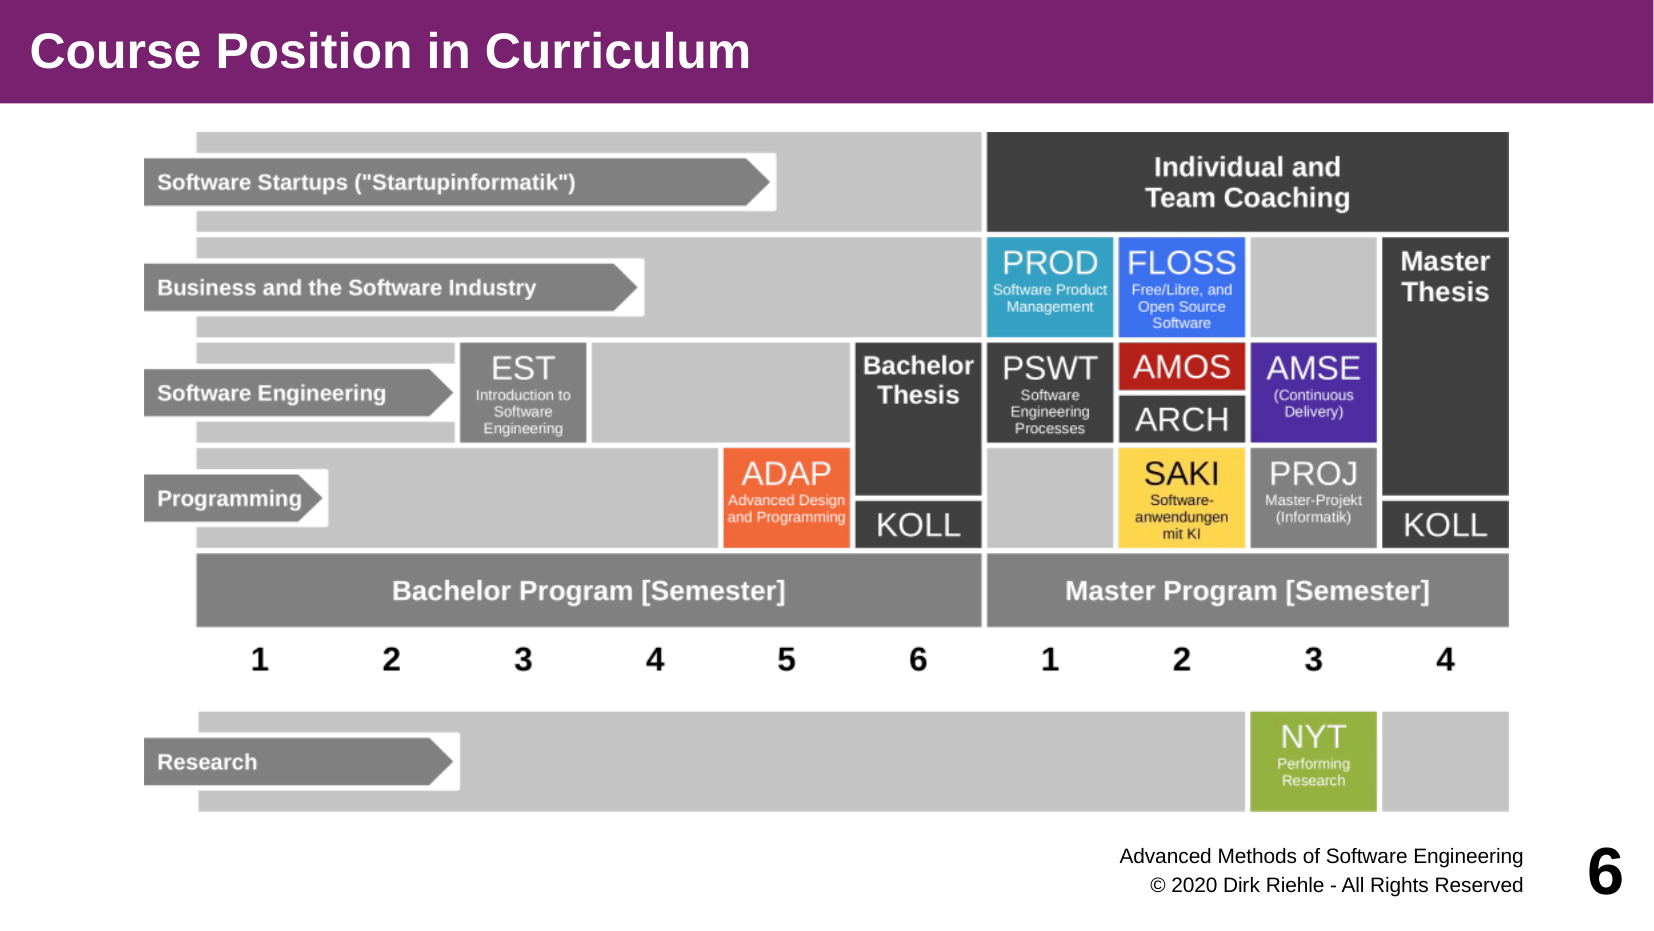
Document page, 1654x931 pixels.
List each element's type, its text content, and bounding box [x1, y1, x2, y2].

picture [144, 132, 1509, 813]
title Course Position in Curriculum [0, 0, 1654, 104]
